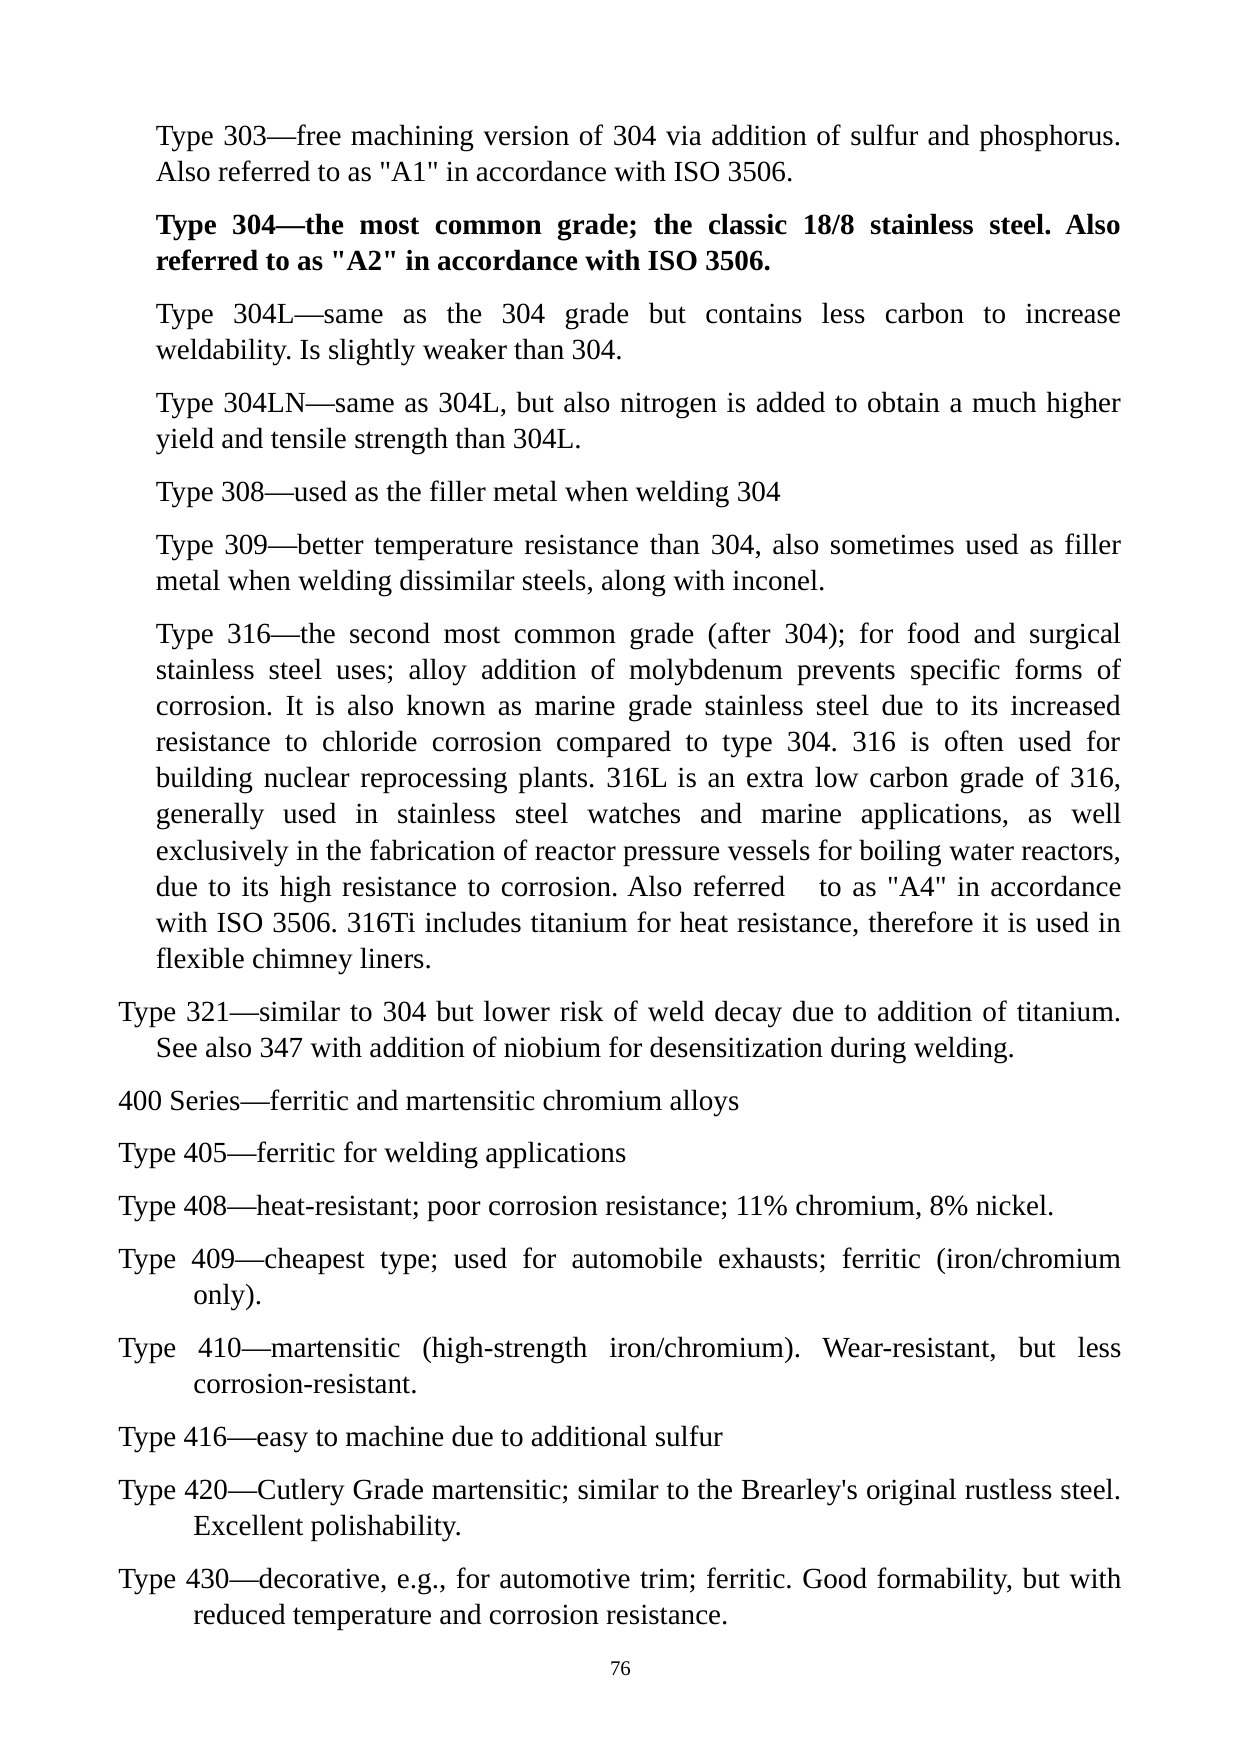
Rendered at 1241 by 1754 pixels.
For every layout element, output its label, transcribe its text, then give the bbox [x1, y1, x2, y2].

text Type 304LN—same as 304L, but also nitrogen is added to obtain a much higher yield and tensile strength than 304L. [118, 385, 1122, 455]
text Type 308—used as the filler metal when welding 304 [118, 474, 1122, 507]
text Type 304—the most common grade; the classic 18/8 stainless steel. Also referred to as "A2" in accordance with ISO 3506. [118, 207, 1122, 277]
text Type 309—better temperature resistance than 304, also sometimes used as filler metal when welding dissimilar steels, along with inconel. [118, 527, 1122, 596]
text 400 Series—ferritic and martensitic chromium alloys [118, 1083, 1122, 1116]
text Type 405—ferritic for welding applications [118, 1136, 1122, 1169]
text Type 416—easy to machine due to additional sulfur [118, 1419, 1122, 1453]
text Type 304L—same as the 304 grade but contains less carbon to increase weldability. Is slightly weaker than 304. [118, 296, 1122, 366]
text Type 410—martensitic (high-strength iron/chromium). Wear-resistant, but less corrosion-resistant. [118, 1330, 1122, 1400]
text Type 430—decorative, e.g., for automotive trim; ferritic. Good formability, but with reduced temperature and corrosion resistance. [118, 1561, 1122, 1631]
text Type 408—heat-resistant; poor corrosion resistance; 11% chromium, 8% nickel. [118, 1188, 1122, 1222]
text Type 321—similar to 304 but lower risk of weld decay due to addition of titanium. See also 347 with addition of niobium for desensitization during welding. [118, 994, 1122, 1063]
text Type 420—Cutlery Grade martensitic; similar to the Brearley's original rustless steel. Excellent polishability. [118, 1472, 1122, 1542]
text Type 316—the second most common grade (after 304); for food and surgical stainless steel uses; alloy addition of molybdenum prevents specific forms of corrosion. It is also known as marine grade stainless steel due to its increased resistance to chloride corrosion compared to type 304. 316 is often used for building nuclear reprocessing plants. 316L is an extra low carbon grade of 316, generally used in stainless steel watches and marine applications, as well exclusively in the fabrication of reactor pressure vessels for boiling water reactors, due to its high resistance to corrosion. Also referred to as "A4" in accordance with ISO 3506. 316Ti includes titanium for heat resistance, therefore it is used in flexible chimney liners. [118, 616, 1122, 974]
text Type 409—cheapest type; used for automobile exhausts; ferritic (iron/chromium only). [118, 1241, 1122, 1311]
text Type 303—free machining version of 304 via addition of sulfur and phosphorus. Also referred to as "A1" in accordance with ISO 3506. [118, 118, 1122, 188]
